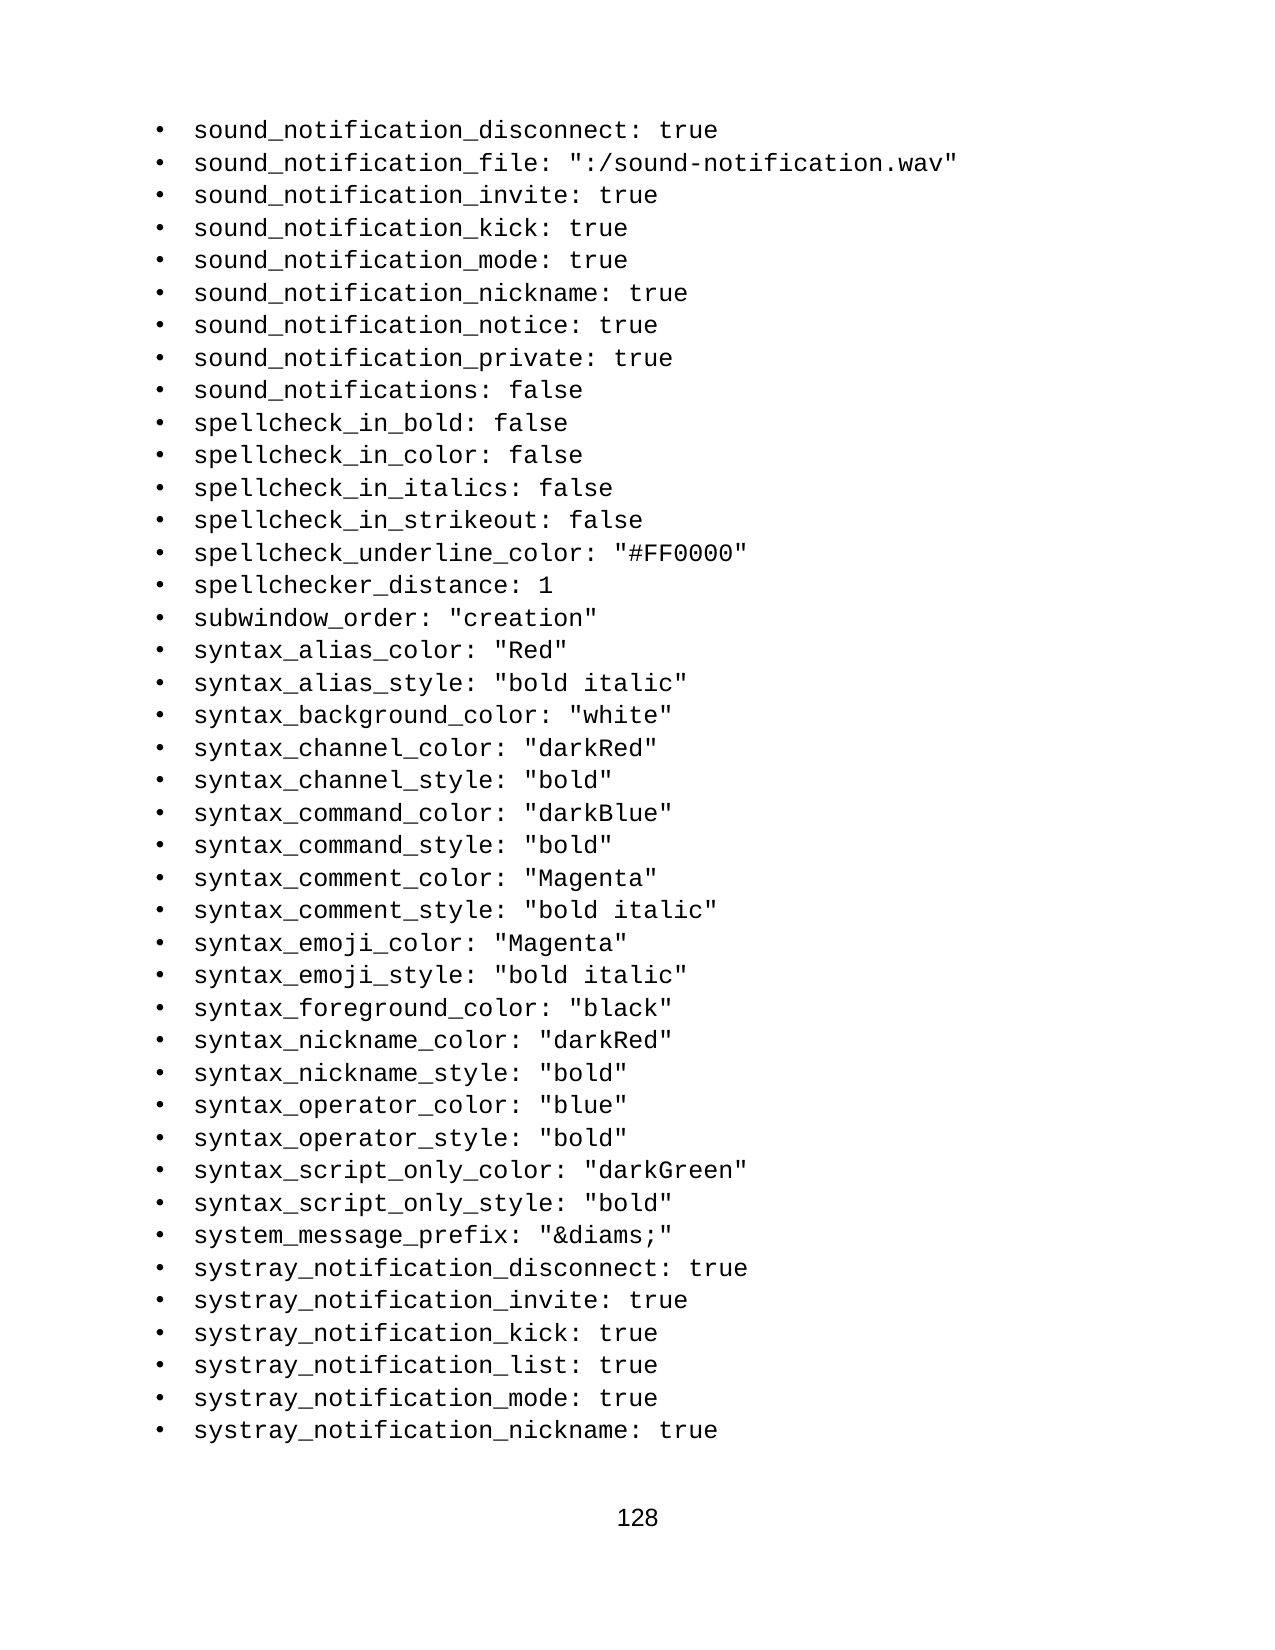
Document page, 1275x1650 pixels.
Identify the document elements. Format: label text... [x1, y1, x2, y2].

list syntax_emoji_color: "Magenta" [156, 931, 1157, 959]
list syntax_alias_color: "Red" [156, 638, 1157, 666]
list syntax_command_style: "bold" [156, 833, 1157, 861]
list syntax_script_only_style: "bold" [156, 1191, 1157, 1219]
list systray_notification_kick: true [156, 1321, 1157, 1349]
list systray_notification_mode: true [156, 1386, 1157, 1414]
list spellcheck_in_bold: false [156, 411, 1157, 439]
list sound_notification_private: true [156, 346, 1157, 374]
list syntax_comment_style: "bold italic" [156, 898, 1157, 926]
list syntax_script_only_color: "darkGreen" [156, 1158, 1157, 1186]
list systray_notification_invite: true [156, 1288, 1157, 1316]
list syntax_nickname_style: "bold" [156, 1061, 1157, 1089]
list syntax_background_color: "white" [156, 703, 1157, 731]
list syntax_channel_color: "darkRed" [156, 736, 1157, 764]
list spellcheck_in_italics: false [156, 476, 1157, 504]
list subwindow_order: "creation" [156, 606, 1157, 634]
list syntax_comment_color: "Magenta" [156, 866, 1157, 894]
list spellchecker_distance: 1 [156, 573, 1157, 601]
list syntax_alias_style: "bold italic" [156, 671, 1157, 699]
list syntax_foreground_color: "black" [156, 996, 1157, 1024]
list systray_notification_disconnect: true [156, 1256, 1157, 1284]
list syntax_emoji_style: "bold italic" [156, 963, 1157, 991]
list sound_notification_kick: true [156, 216, 1157, 244]
list syntax_operator_style: "bold" [156, 1126, 1157, 1154]
list sound_notification_mode: true [156, 248, 1157, 276]
list spellcheck_in_strikeout: false [156, 508, 1157, 536]
list spellcheck_in_color: false [156, 443, 1157, 471]
list sound_notification_nickname: true [156, 281, 1157, 309]
list spellcheck_underline_color: "#FF0000" [156, 541, 1157, 569]
list systray_notification_list: true [156, 1353, 1157, 1381]
list syntax_channel_style: "bold" [156, 768, 1157, 796]
list sound_notifications: false [156, 378, 1157, 406]
list syntax_operator_color: "blue" [156, 1093, 1157, 1121]
list sound_notification_invite: true [156, 183, 1157, 211]
list sound_notification_disconnect: true [156, 118, 1157, 146]
list systray_notification_nickname: true [156, 1418, 1157, 1446]
list syntax_nickname_color: "darkRed" [156, 1028, 1157, 1056]
list syntax_command_color: "darkBlue" [156, 801, 1157, 829]
list sound_notification_file: ":/sound-notification.wav" [156, 151, 1157, 179]
list sound_notification_notice: true [156, 313, 1157, 341]
list system_message_prefix: "&diams;" [156, 1223, 1157, 1251]
